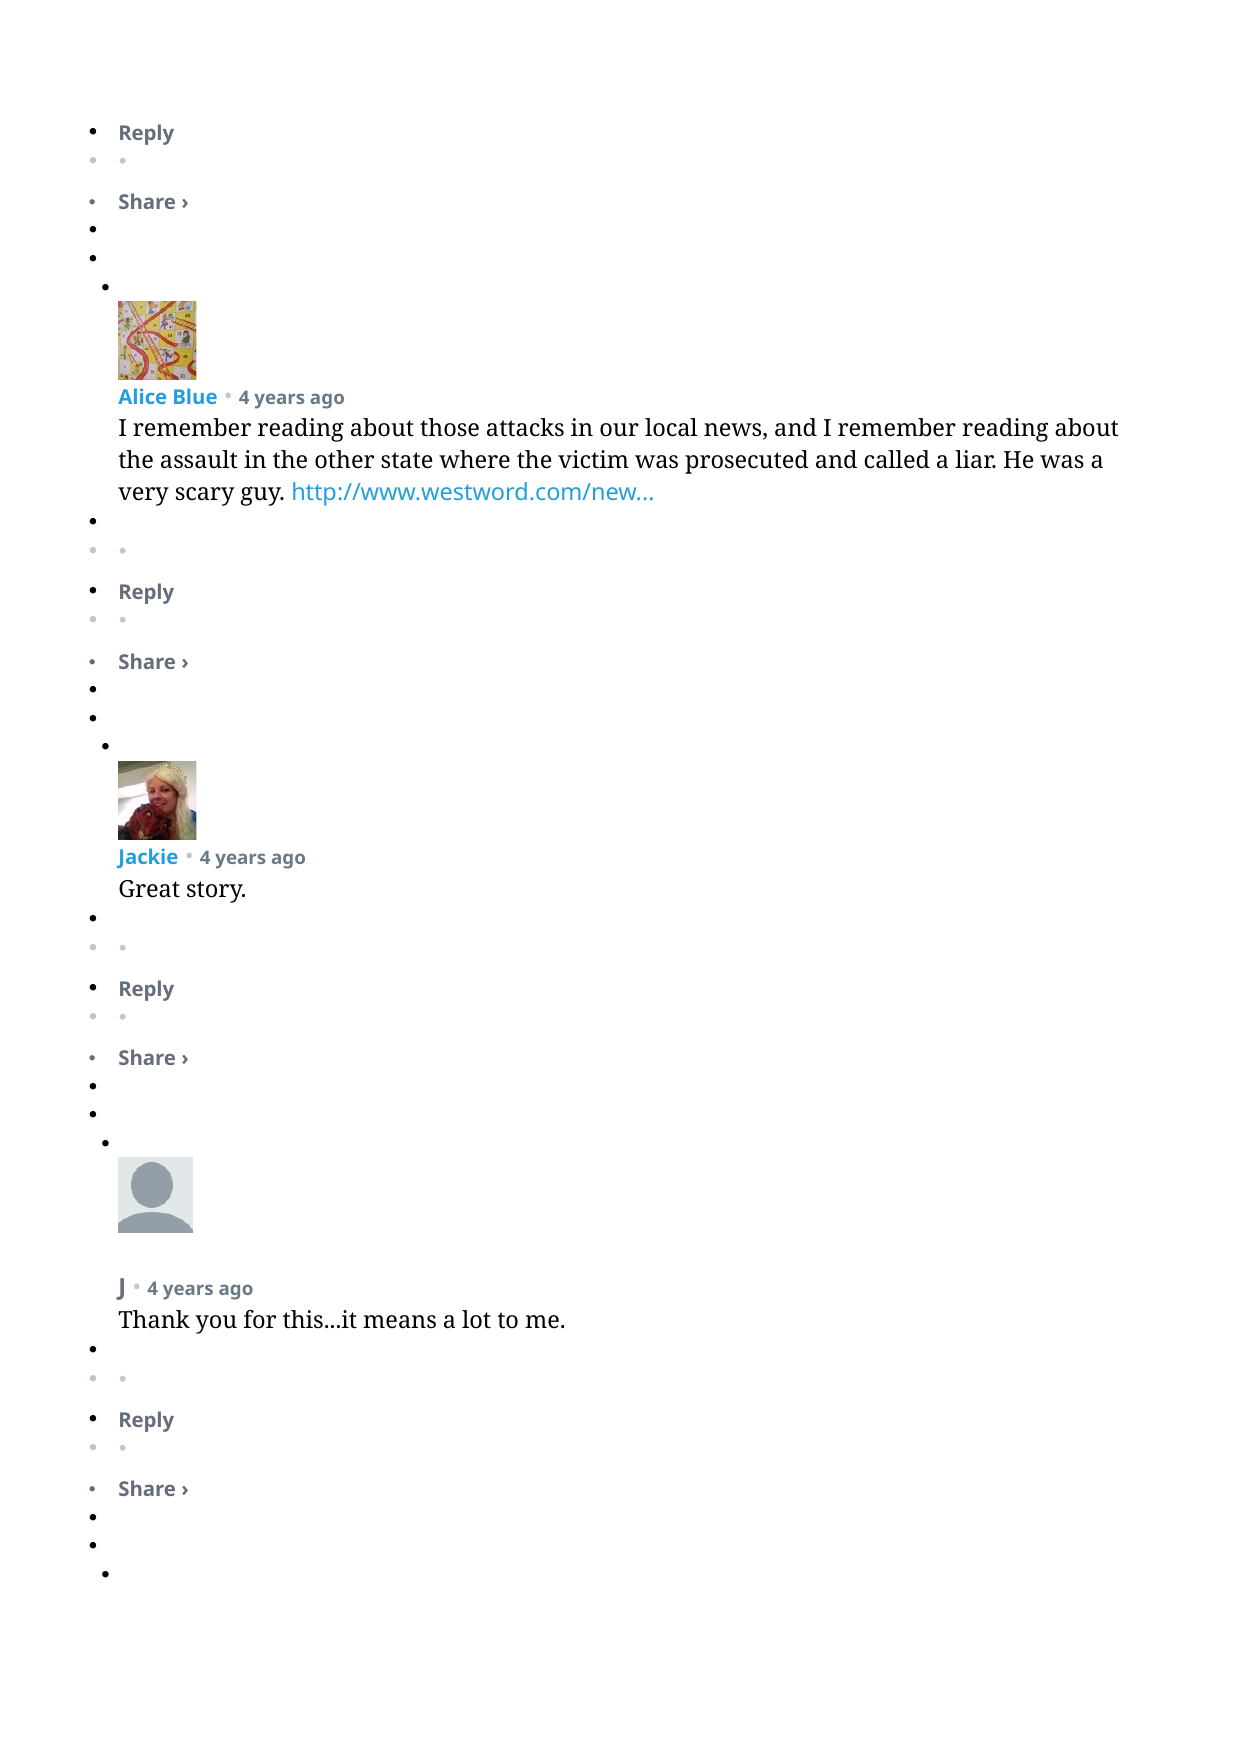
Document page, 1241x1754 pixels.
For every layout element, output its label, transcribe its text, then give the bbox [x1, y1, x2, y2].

list Reply [118, 974, 1111, 1002]
list Share › [118, 187, 1122, 215]
list Share › [118, 1475, 1122, 1503]
list Reply [118, 578, 1111, 606]
list Reply [118, 118, 1111, 146]
list Jackie • 4 years ago [118, 839, 1122, 871]
picture [118, 761, 197, 840]
picture [118, 301, 197, 380]
list • [118, 1002, 1111, 1031]
list • [118, 146, 1111, 174]
list I remember reading about those attacks in our local news, and I remember reading about the assault in the other state where the victim was prosecuted and called a liar. He was a very scary guy. http://www.westword.com/new... [118, 412, 1122, 507]
list Reply [118, 1406, 1111, 1433]
list • [118, 1364, 1111, 1393]
list J • 4 years ago [118, 1270, 1122, 1302]
list • [118, 933, 1111, 962]
list Share › [118, 1044, 1122, 1072]
list • [118, 1433, 1111, 1462]
list • [118, 536, 1111, 565]
list Thank you for this...it means a lot to me. [118, 1302, 1122, 1335]
picture [118, 1157, 194, 1233]
list • [118, 606, 1111, 634]
list Alice Blue • 4 years ago [118, 379, 1122, 412]
list Great story. [118, 871, 1122, 904]
list Share › [118, 647, 1122, 675]
